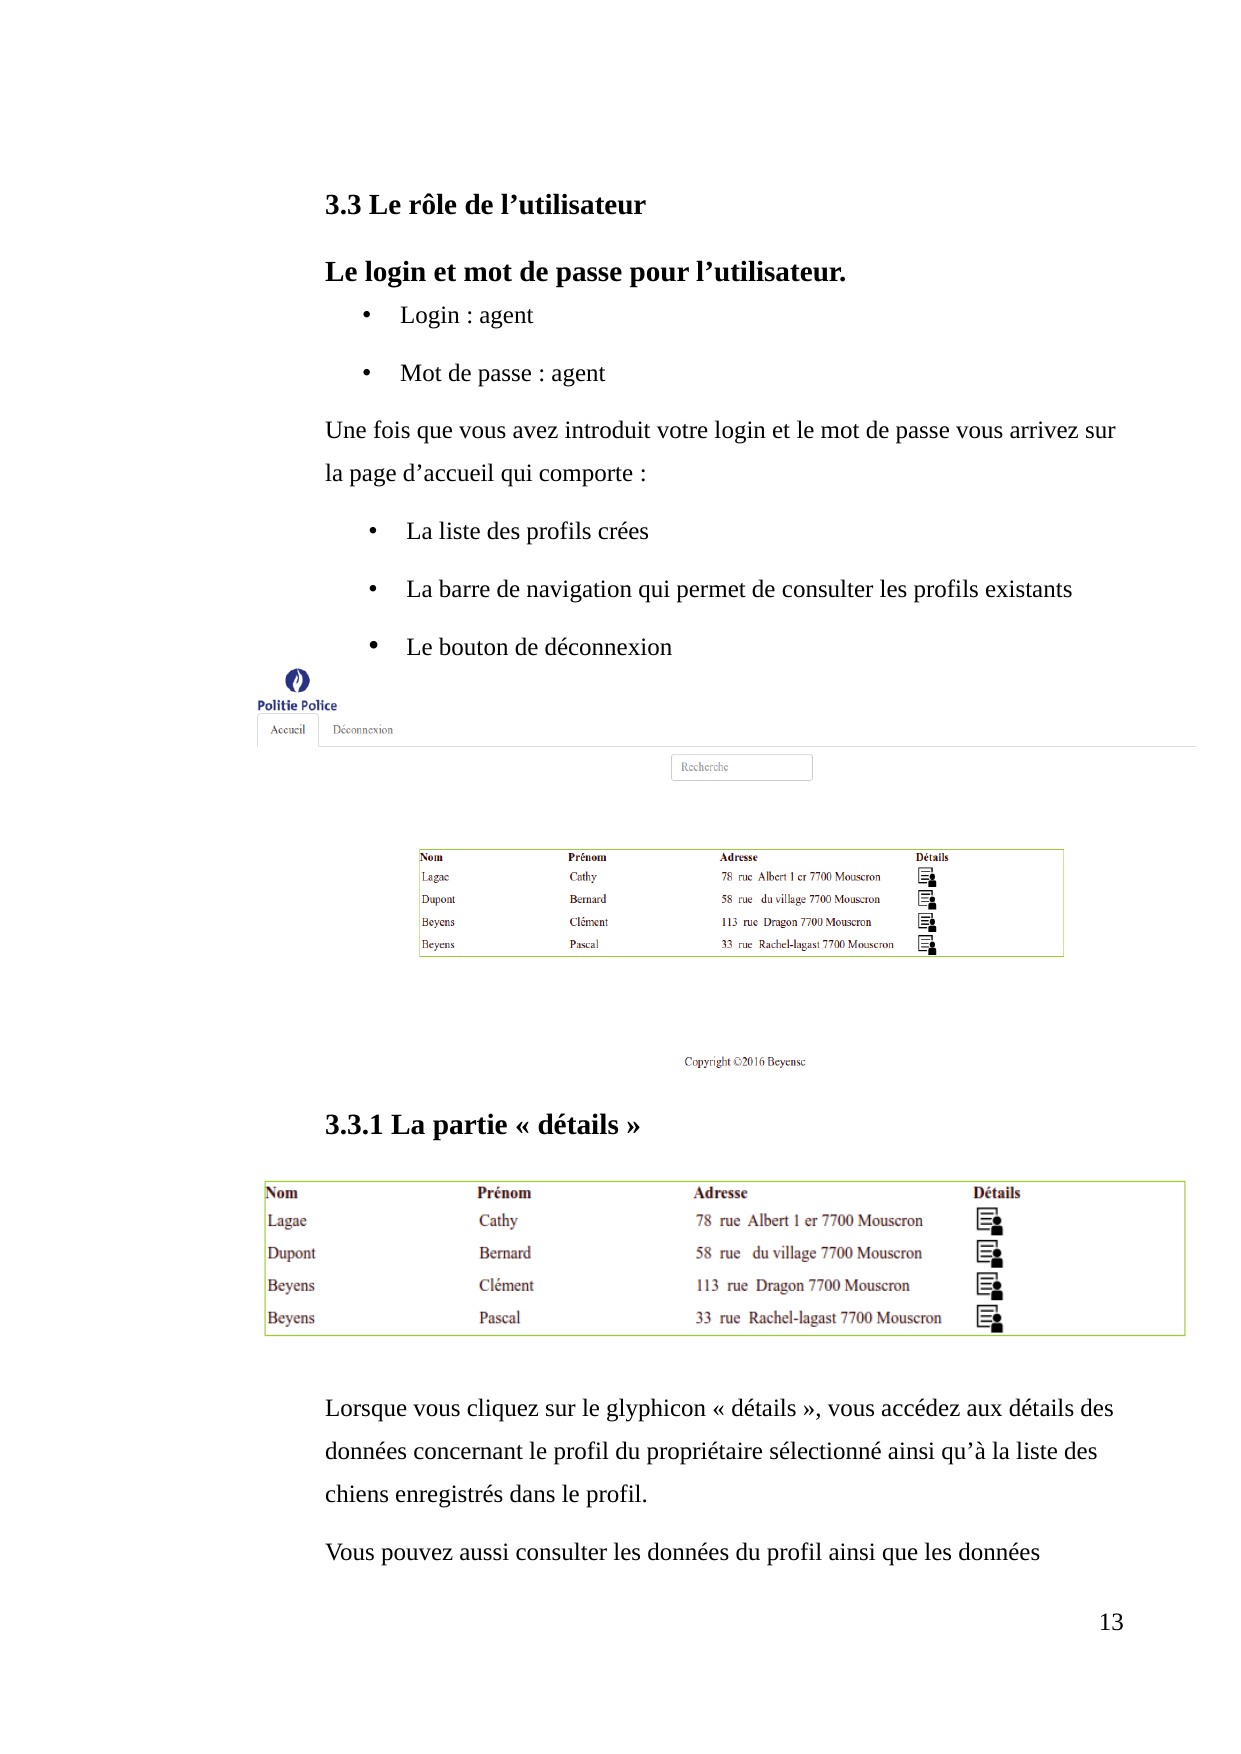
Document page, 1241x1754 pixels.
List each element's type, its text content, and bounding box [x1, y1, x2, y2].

list La liste des profils crées [369, 516, 1123, 545]
subtitle Le login et mot de passe pour l’utilisateur. [325, 254, 1123, 287]
list La barre de navigation qui permet de consulter les profils existants [369, 574, 1123, 603]
subtitle 3.3.1 La partie « détails » [325, 1107, 1123, 1140]
list Mot de passe : agent [362, 358, 1123, 386]
picture [236, 662, 1197, 1107]
text Lorsque vous cliquez sur le glyphicon « détails », vous accédez aux détails des données concernant le profil du propriétaire sélectionné ainsi qu’à la liste des chiens enregistrés dans le profil. [325, 1379, 1123, 1508]
text Vous pouvez aussi consulter les données du profil ainsi que les données [325, 1537, 1123, 1565]
subtitle 3.3 Le rôle de l’utilisateur [325, 187, 1123, 221]
list Le bouton de déconnexion [369, 632, 1123, 661]
picture [222, 1152, 1227, 1379]
list Login : agent [362, 300, 1123, 329]
text Une fois que vous avez introduit votre login et le mot de passe vous arrivez sur la page d’accueil qui comporte : [325, 415, 1123, 487]
